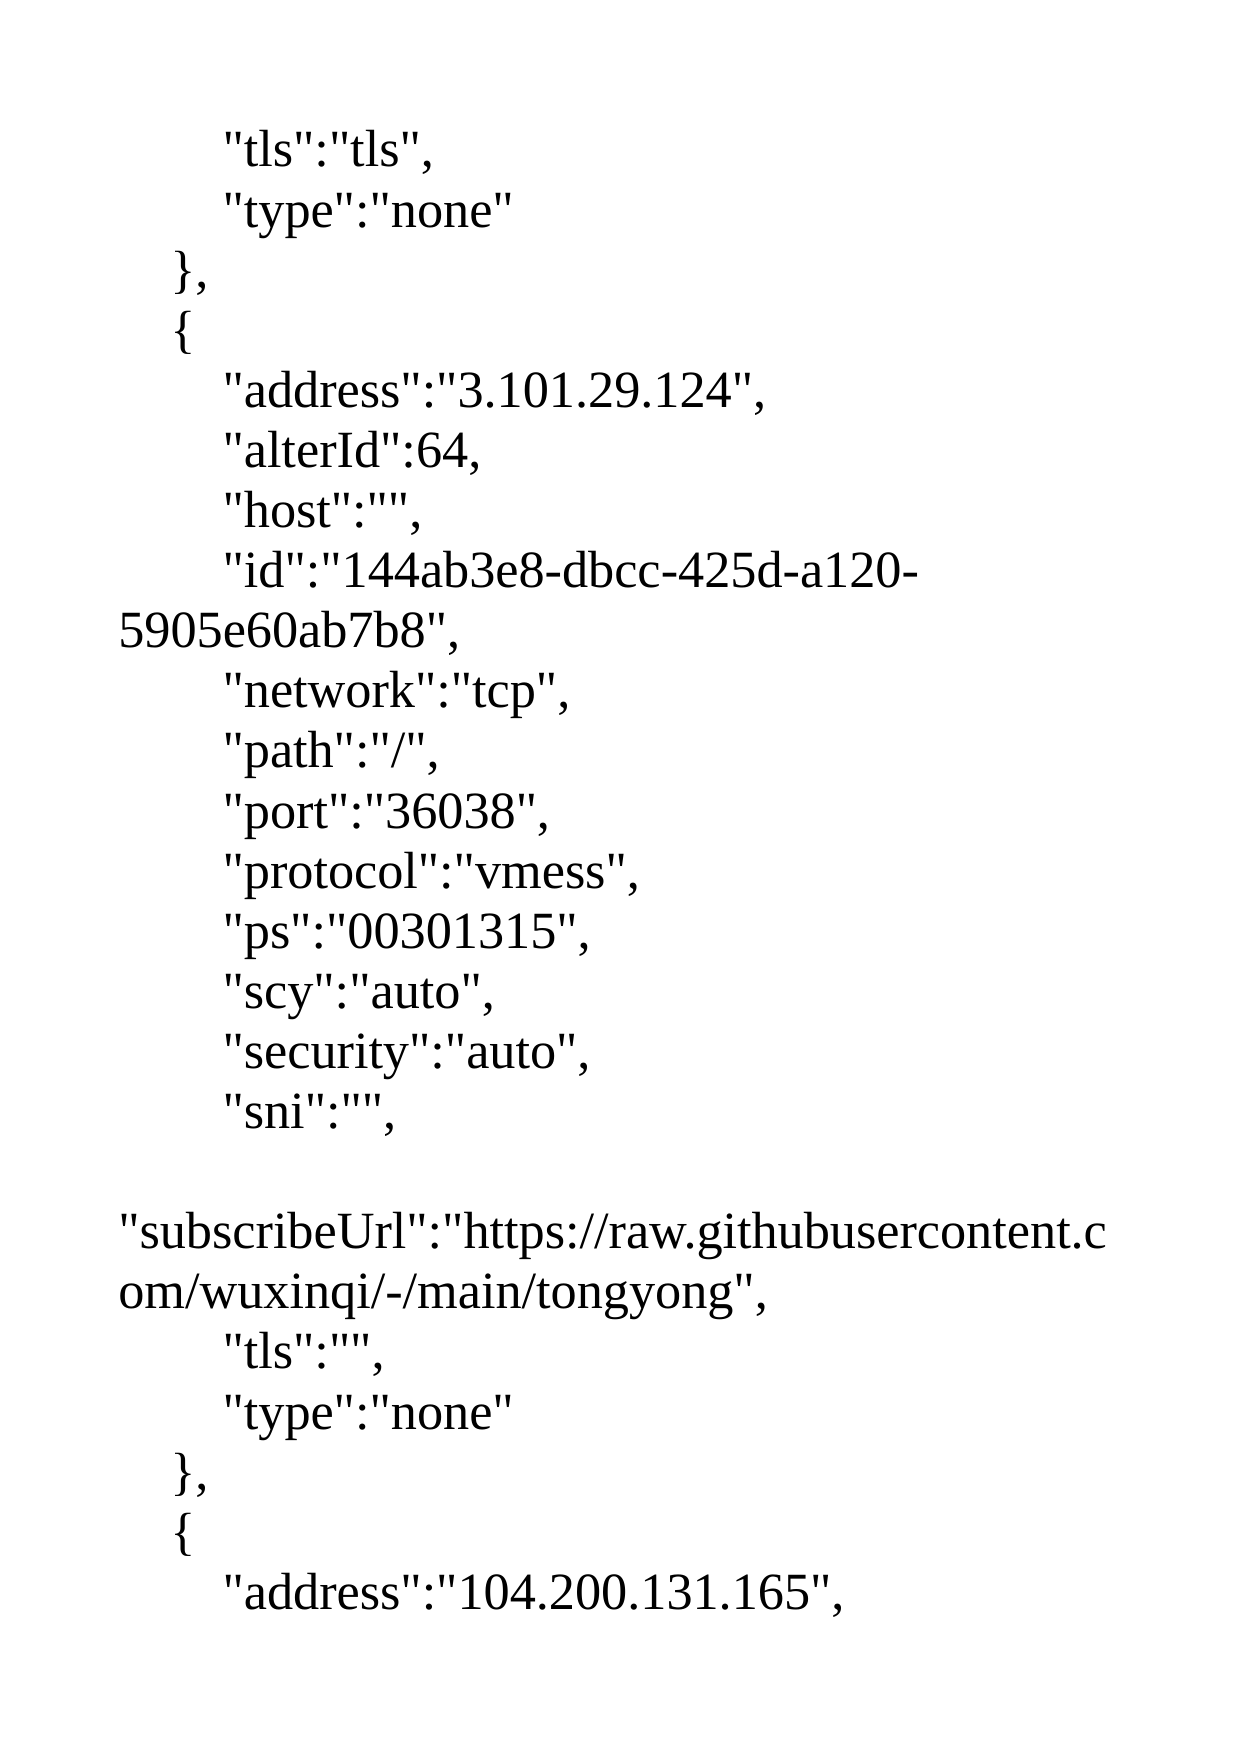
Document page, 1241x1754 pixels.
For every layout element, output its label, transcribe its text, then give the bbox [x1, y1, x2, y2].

text "type":"none" [118, 178, 1122, 238]
text "scy":"auto", [118, 959, 1122, 1020]
text { [118, 1501, 1122, 1561]
text "network":"tcp", [118, 659, 1122, 719]
text "tls":"tls", [118, 118, 1122, 178]
text "type":"none" [118, 1380, 1122, 1440]
text "id":"144ab3e8-dbcc-425d-a120-5905e60ab7b8", [118, 539, 1122, 659]
text "path":"/", [118, 719, 1122, 779]
text "security":"auto", [118, 1020, 1122, 1080]
text }, [118, 238, 1122, 298]
text { [118, 298, 1122, 358]
text "sni":"", [118, 1080, 1122, 1140]
text "host":"", [118, 479, 1122, 539]
text "tls":"", [118, 1320, 1122, 1380]
text "address":"104.200.131.165", [118, 1561, 1122, 1621]
text "alterId":64, [118, 419, 1122, 479]
text "ps":"00301315", [118, 899, 1122, 959]
text "protocol":"vmess", [118, 839, 1122, 899]
text "port":"36038", [118, 779, 1122, 839]
text "subscribeUrl":"https://raw.githubusercontent.com/wuxinqi/-/main/tongyong", [118, 1140, 1122, 1320]
text }, [118, 1440, 1122, 1501]
text "address":"3.101.29.124", [118, 358, 1122, 419]
